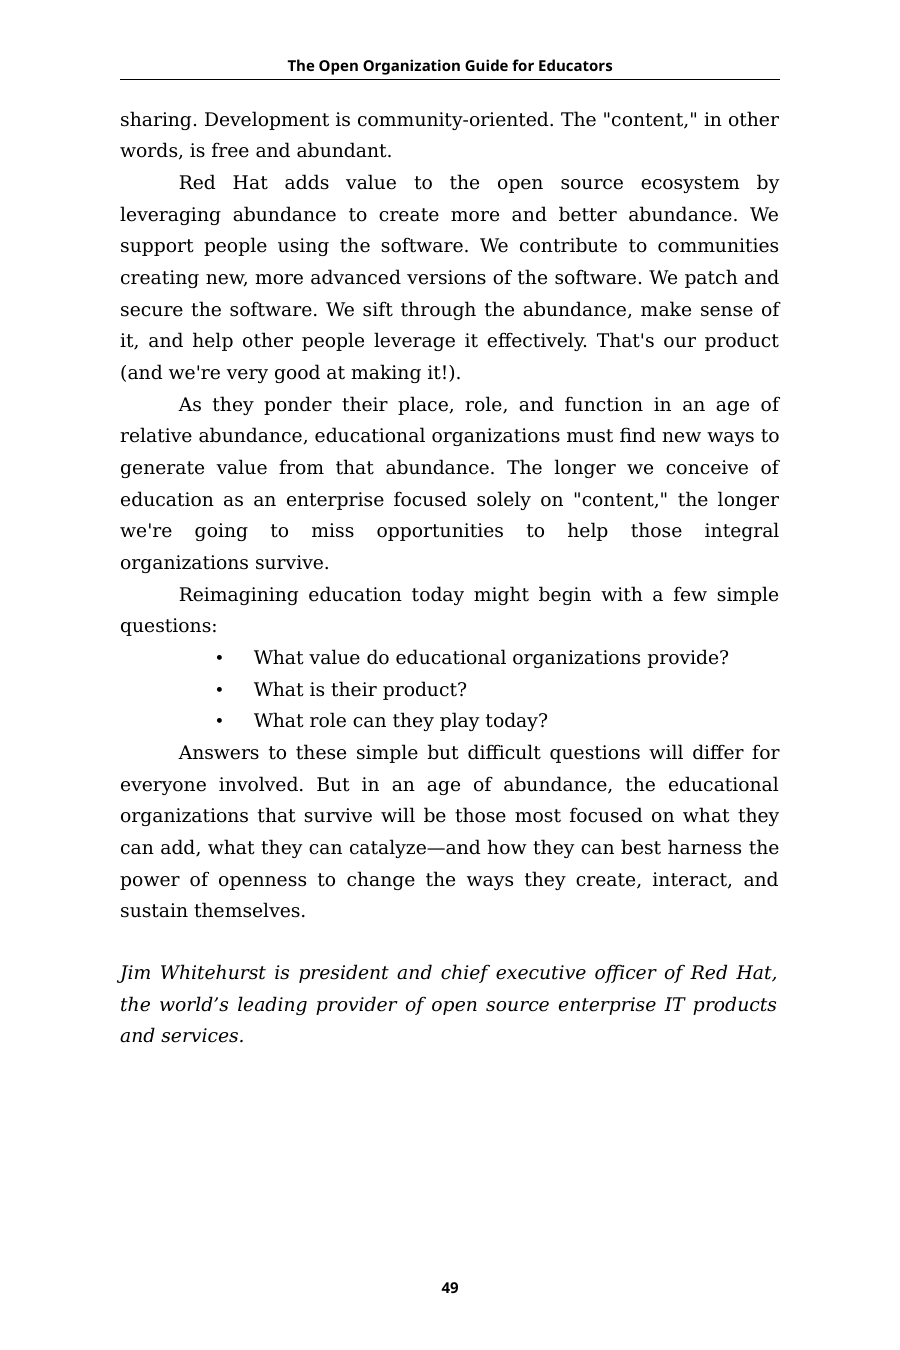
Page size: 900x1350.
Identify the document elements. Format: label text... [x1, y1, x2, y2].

text Answers to these simple but difficult questions will differ for everyone involved. But in an age of abundance, the educational organizations that survive will be those most focused on what they can add, what they can catalyze—and how they can best harness the power of openness to change the ways they create, interact, and sustain themselves. [120, 742, 780, 922]
text Jim Whitehurst is president and chief executive officer of Red Hat, the world’s leading provider of open source enterprise IT products and services. [120, 962, 780, 1047]
list What is their product? [216, 679, 780, 701]
text Reimagining education today might begin with a few simple questions: [120, 584, 780, 637]
text Red Hat adds value to the open source ecosystem by leveraging abundance to create more and better abundance. We support people using the software. We contribute to communities creating new, more advanced versions of the software. We patch and secure the software. We sift through the abundance, make sense of it, and help other people leverage it effectively. That's our product (and we're very good at making it!). [120, 172, 780, 384]
list What role can they play today? [216, 710, 780, 732]
text As they ponder their place, role, and function in an age of relative abundance, educational organizations must find new ways to generate value from that abundance. The longer we conceive of education as an enterprise focused solely on "content," the longer we're going to miss opportunities to help those integral organizations survive. [120, 394, 780, 574]
text sharing. Development is community-oriented. The "content," in other words, is free and abundant. [120, 109, 780, 162]
list What value do educational organizations provide? [216, 647, 780, 669]
